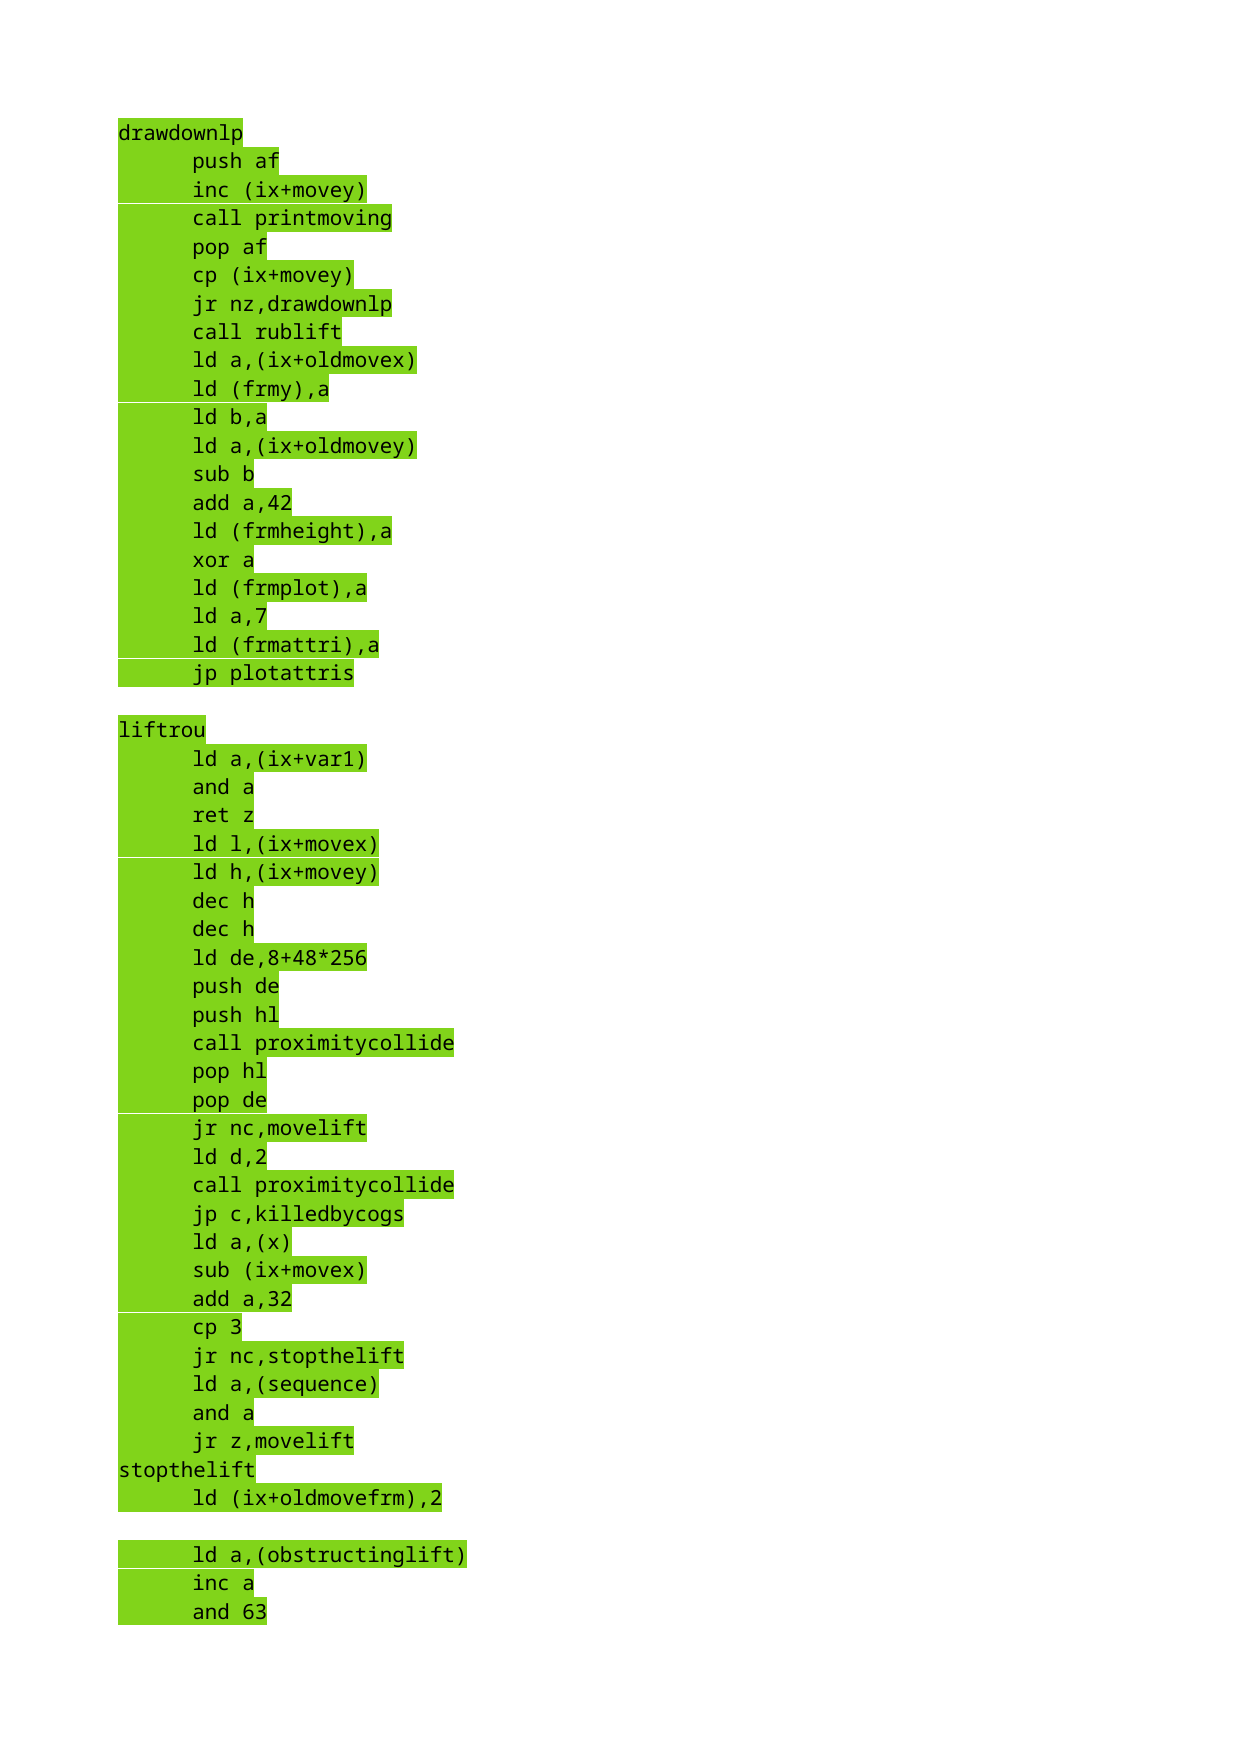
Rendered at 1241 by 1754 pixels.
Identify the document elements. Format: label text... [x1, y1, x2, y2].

text cp (ix+movey) [118, 260, 1122, 289]
text jr nz,drawdownlp [118, 289, 1122, 317]
text add a,42 [118, 488, 1122, 516]
text ld a,(obstructinglift) [118, 1540, 1122, 1568]
text ld a,7 [118, 602, 1122, 630]
text ld (ix+oldmovefrm),2 [118, 1483, 1122, 1512]
text pop af [118, 232, 1122, 260]
text call proximitycollide [118, 1028, 1122, 1057]
text ld a,(ix+oldmovey) [118, 431, 1122, 459]
text xor a [118, 545, 1122, 573]
text ld de,8+48*256 [118, 943, 1122, 971]
text jr z,movelift [118, 1426, 1122, 1455]
text ld h,(ix+movey) [118, 857, 1122, 886]
text drawdownlp [118, 118, 1122, 147]
text ld a,(x) [118, 1227, 1122, 1256]
text ret z [118, 801, 1122, 829]
text ld a,(ix+var1) [118, 744, 1122, 772]
text call proximitycollide [118, 1170, 1122, 1199]
text and 63 [118, 1597, 1122, 1625]
text add a,32 [118, 1284, 1122, 1312]
text dec h [118, 914, 1122, 943]
text call printmoving [118, 203, 1122, 232]
text ld (frmplot),a [118, 573, 1122, 602]
text cp 3 [118, 1312, 1122, 1341]
text pop de [118, 1085, 1122, 1113]
text push af [118, 147, 1122, 175]
text jp plotattris [118, 658, 1122, 687]
text ld a,(sequence) [118, 1369, 1122, 1398]
text jp c,killedbycogs [118, 1199, 1122, 1227]
text call rublift [118, 317, 1122, 346]
text and a [118, 1398, 1122, 1426]
text ld (frmy),a [118, 374, 1122, 402]
text ld (frmheight),a [118, 516, 1122, 545]
text ld l,(ix+movex) [118, 829, 1122, 857]
text liftrou [118, 715, 1122, 744]
text inc a [118, 1568, 1122, 1597]
text dec h [118, 886, 1122, 914]
text ld b,a [118, 402, 1122, 431]
text jr nc,movelift [118, 1113, 1122, 1142]
text ld (frmattri),a [118, 630, 1122, 658]
text stopthelift [118, 1455, 1122, 1483]
text push hl [118, 1000, 1122, 1028]
text ld a,(ix+oldmovex) [118, 346, 1122, 374]
text pop hl [118, 1057, 1122, 1085]
text sub (ix+movex) [118, 1256, 1122, 1284]
text inc (ix+movey) [118, 175, 1122, 203]
text ld d,2 [118, 1142, 1122, 1170]
text jr nc,stopthelift [118, 1341, 1122, 1369]
text sub b [118, 459, 1122, 488]
text push de [118, 971, 1122, 1000]
text and a [118, 772, 1122, 801]
